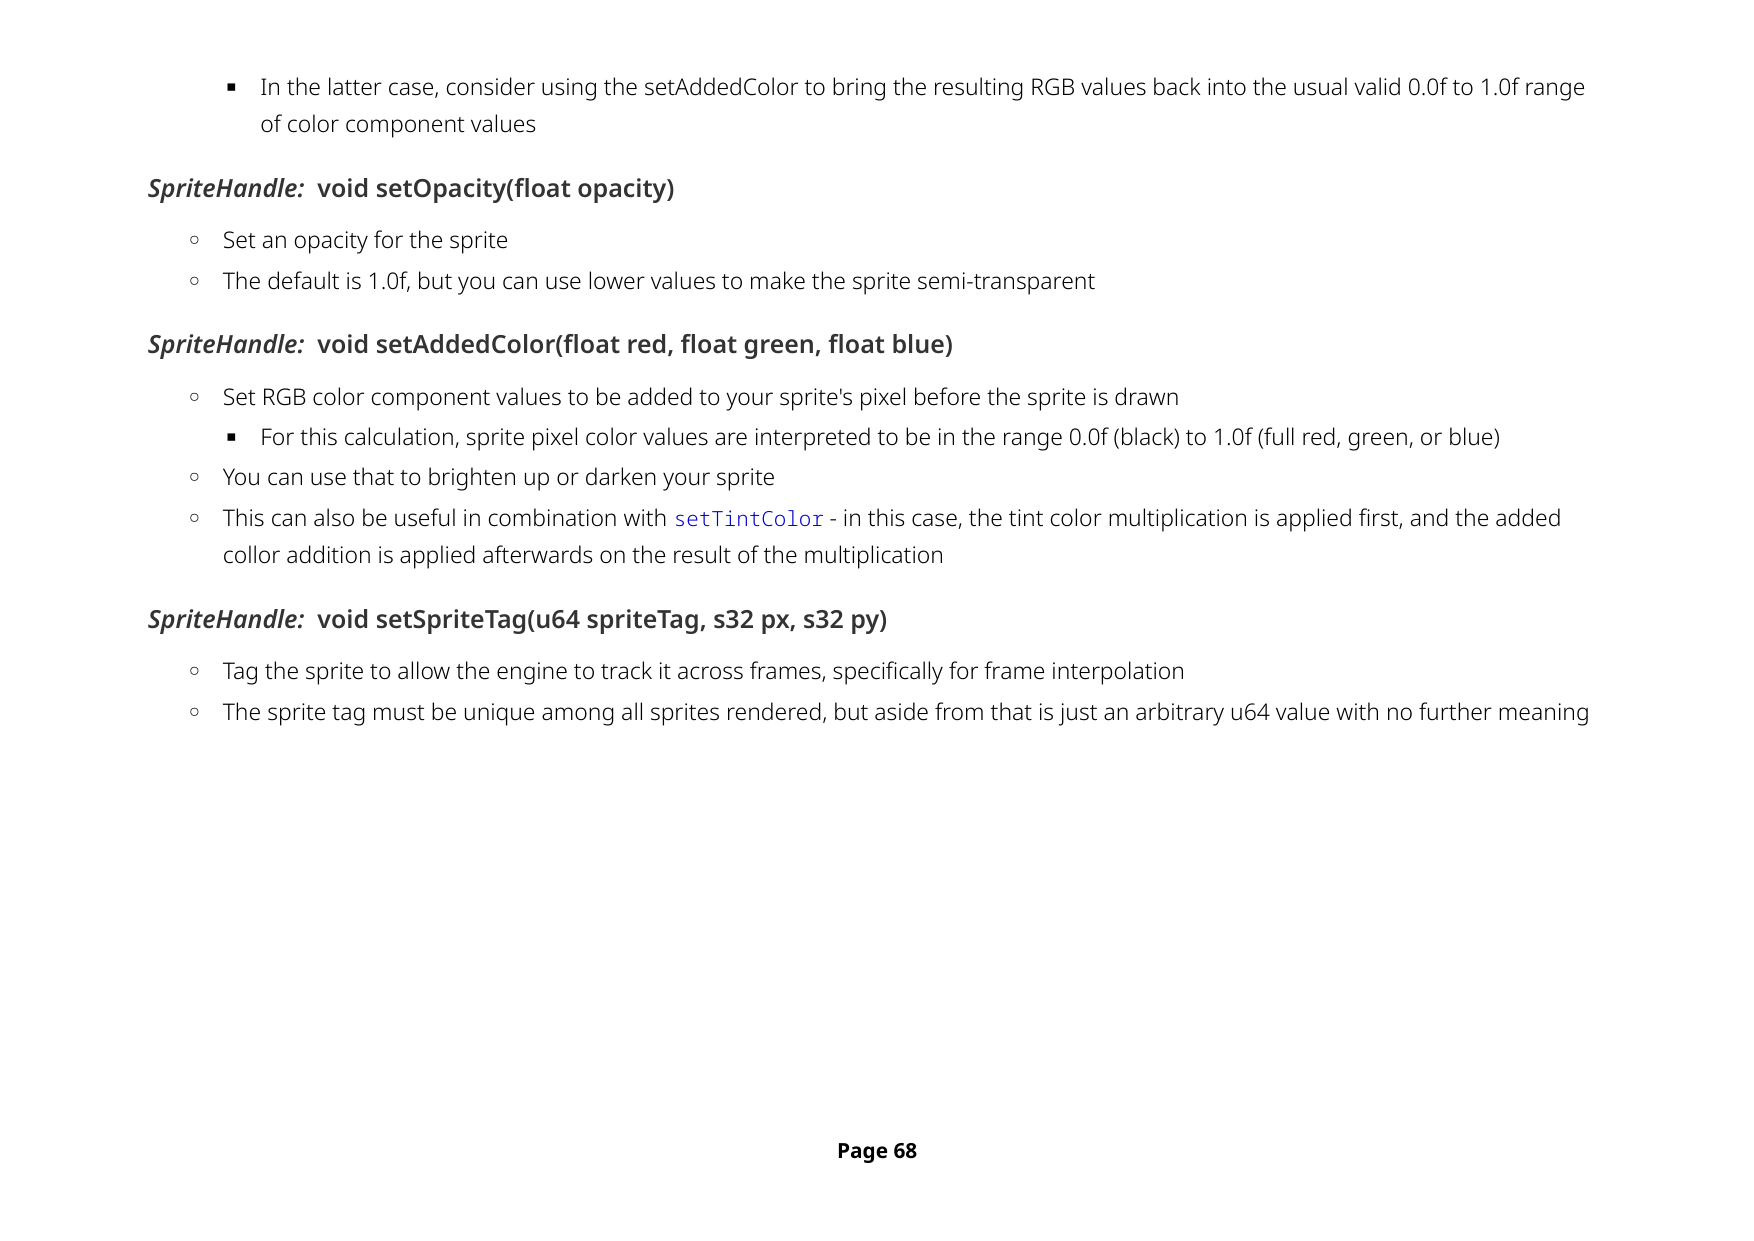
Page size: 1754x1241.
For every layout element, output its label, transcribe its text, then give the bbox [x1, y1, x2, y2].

list You can use that to brighten up or darken your sprite [185, 461, 1606, 492]
list Set RGB color component values to be added to your sprite's pixel before the sprite is drawn [185, 380, 1606, 412]
subtitle SpriteHandle: void setSpriteTag(u64 spriteTag, s32 px, s32 py) [148, 602, 1606, 636]
list This can also be useful in combination with setTintColor - in this case, the tint color multiplication is applied first, and the added collor addition is applied afterwards on the result of the multiplication [185, 502, 1606, 570]
list For this calculation, sprite pixel color values are interpreted to be in the range 0.0f (black) to 1.0f (full red, green, or blue) [223, 421, 1606, 452]
list In the latter case, consider using the setAddedColor to bring the resulting RGB values back into the usual valid 0.0f to 1.0f range of color component values [223, 71, 1606, 139]
list The sprite tag must be unique among all sprites rendered, but aside from that is just an arbitrary u64 value with no further meaning [185, 695, 1606, 727]
list Tag the sprite to allow the engine to track it across frames, specifically for frame interpolation [185, 655, 1606, 686]
list Set an opacity for the sprite [185, 224, 1606, 255]
subtitle SpriteHandle: void setAddedColor(float red, float green, float blue) [148, 327, 1606, 361]
list The default is 1.0f, but you can use lower values to make the sprite semi-transparent [185, 264, 1606, 296]
subtitle SpriteHandle: void setOpacity(float opacity) [148, 171, 1606, 205]
